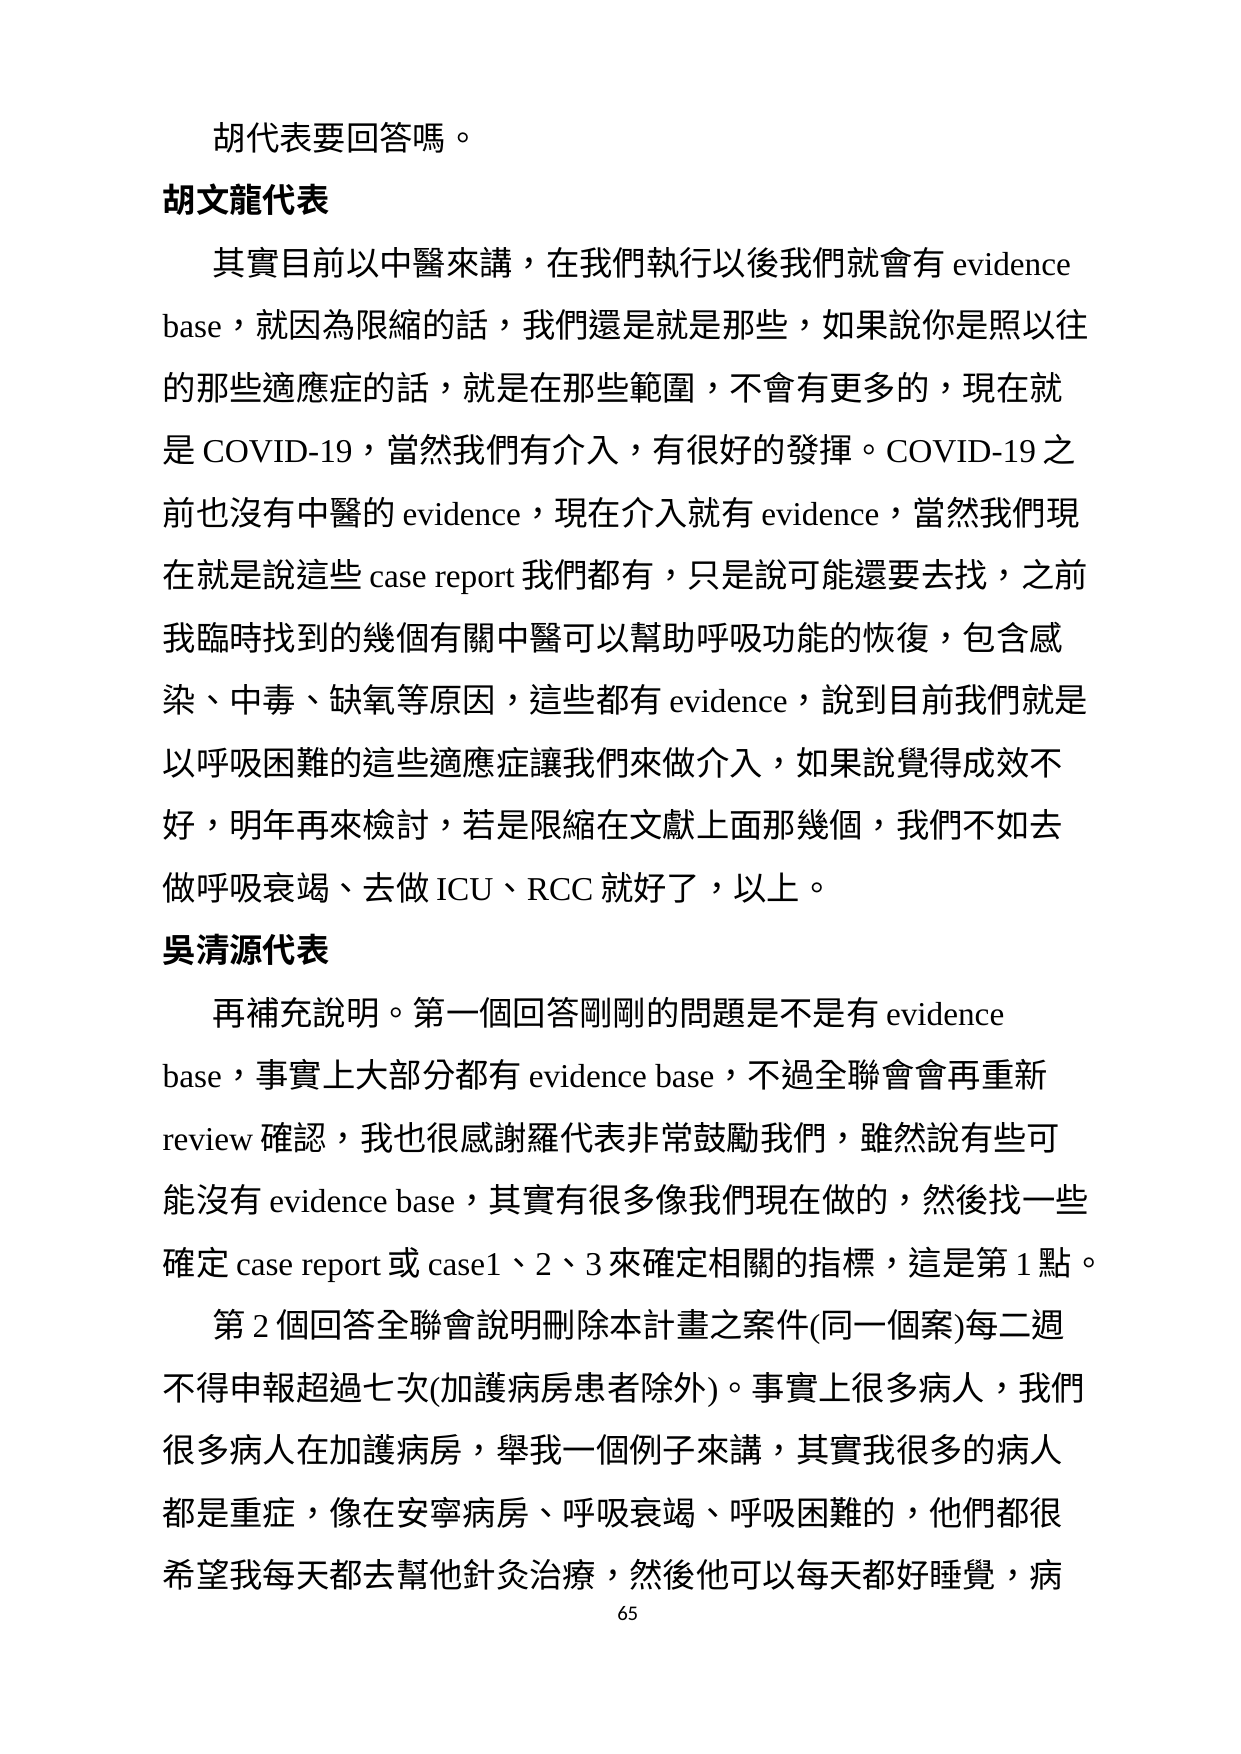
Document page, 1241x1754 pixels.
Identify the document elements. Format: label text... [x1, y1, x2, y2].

text 再補充說明。第一個回答剛剛的問題是不是有evidence base，事實上大部分都有evidence base，不過全聯會會再重新review確認，我也很感謝羅代表非常鼓勵我們，雖然說有些可能沒有evidence base，其實有很多像我們現在做的，然後找一些確定case report或case1、2、3來確定相關的指標，這是第1點。 [162, 969, 1092, 1282]
text 第2個回答全聯會說明刪除本計畫之案件(同一個案)每二週不得申報超過七次(加護病房患者除外)。事實上很多病人，我們很多病人在加護病房，舉我一個例子來講，其實我很多的病人都是重症，像在安寧病房、呼吸衰竭、呼吸困難的，他們都很希望我每天都去幫他針灸治療，然後他可以每天都好睡覺，病 [162, 1282, 1092, 1594]
text 胡文龍代表 [162, 157, 1092, 219]
text 其實目前以中醫來講，在我們執行以後我們就會有evidence base，就因為限縮的話，我們還是就是那些，如果說你是照以往的那些適應症的話，就是在那些範圍，不會有更多的，現在就是COVID-19，當然我們有介入，有很好的發揮。COVID-19之前也沒有中醫的evidence，現在介入就有evidence，當然我們現在就是說這些case report我們都有，只是說可能還要去找，之前我臨時找到的幾個有關中醫可以幫助呼吸功能的恢復，包含感染、中毒、缺氧等原因，這些都有evidence，說到目前我們就是以呼吸困難的這些適應症讓我們來做介入，如果說覺得成效不好，明年再來檢討，若是限縮在文獻上面那幾個，我們不如去做呼吸衰竭、去做ICU、RCC就好了，以上。 [162, 219, 1092, 907]
text 胡代表要回答嗎。 [162, 94, 1092, 157]
text 吳清源代表 [162, 907, 1092, 969]
